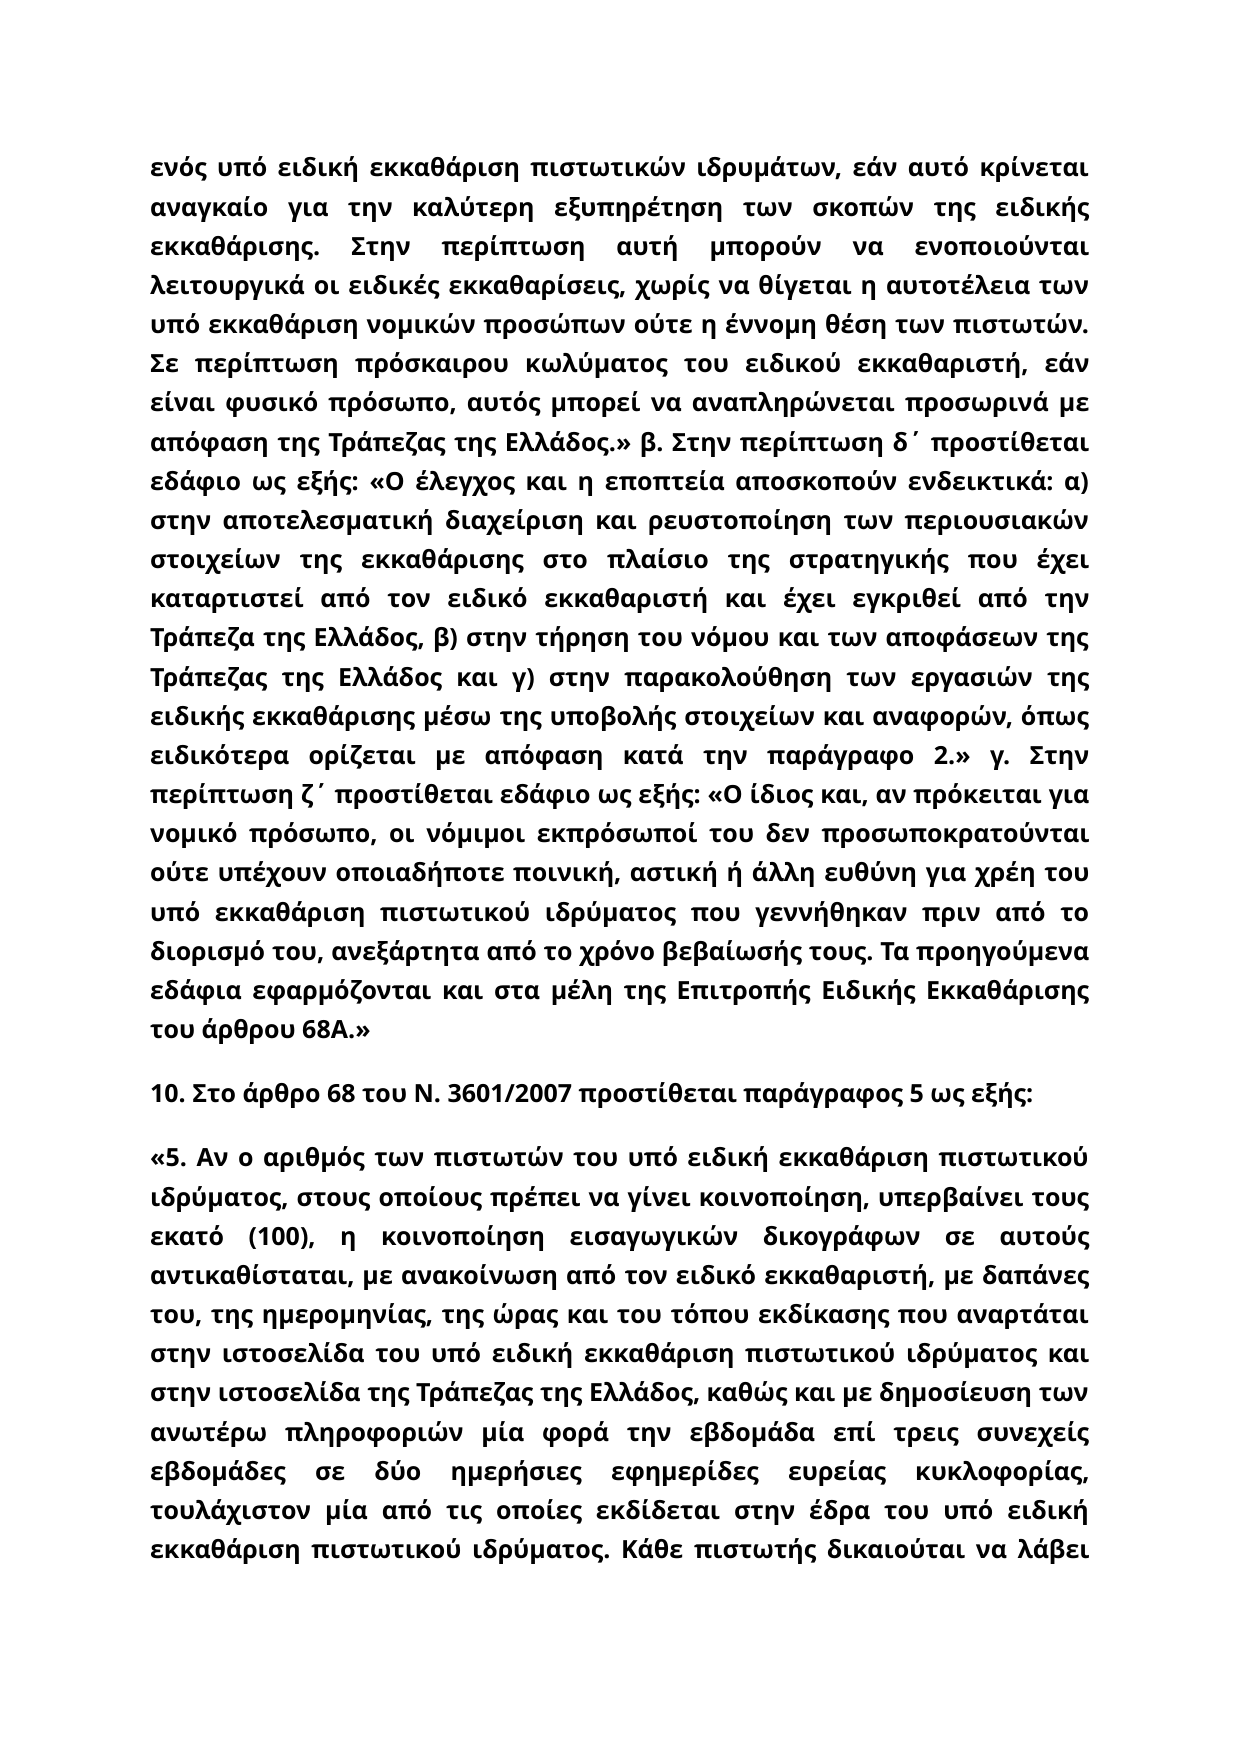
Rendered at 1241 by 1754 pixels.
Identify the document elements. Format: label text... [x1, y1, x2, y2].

text «5. Αν ο αριθμός των πιστωτών του υπό ειδική εκκαθάριση πιστωτικού ιδρύματος, στους οποίους πρέπει να γίνει κοινοποίηση, υπερβαίνει τους εκατό (100), η κοινοποίηση εισαγωγικών δικογράφων σε αυτούς αντικαθίσταται, με ανακοίνωση από τον ειδικό εκκαθαριστή, με δαπάνες του, της ημερομηνίας, της ώρας και του τόπου εκδίκασης που αναρτάται στην ιστοσελίδα του υπό ειδική εκκαθάριση πιστωτικού ιδρύματος και στην ιστοσελίδα της Τράπεζας της Ελλάδος, καθώς και με δημοσίευση των ανωτέρω πληροφοριών μία φορά την εβδομάδα επί τρεις συνεχείς εβδομάδες σε δύο ημερήσιες εφημερίδες ευρείας κυκλοφορίας, τουλάχιστον μία από τις οποίες εκδίδεται στην έδρα του υπό ειδική εκκαθάριση πιστωτικού ιδρύματος. Κάθε πιστωτής δικαιούται να λάβει [150, 1140, 1090, 1566]
text 10. Στο άρθρο 68 του Ν. 3601/2007 προστίθεται παράγραφος 5 ως εξής: [150, 1076, 1090, 1110]
text ενός υπό ειδική εκκαθάριση πιστωτικών ιδρυμάτων, εάν αυτό κρίνεται αναγκαίο για την καλύτερη εξυπηρέτηση των σκοπών της ειδικής εκκαθάρισης. Στην περίπτωση αυτή μπορούν να ενοποιούνται λειτουργικά οι ειδικές εκκαθαρίσεις, χωρίς να θίγεται η αυτοτέλεια των υπό εκκαθάριση νομικών προσώπων ούτε η έννομη θέση των πιστωτών. Σε περίπτωση πρόσκαιρου κωλύματος του ειδικού εκκαθαριστή, εάν είναι φυσικό πρόσωπο, αυτός μπορεί να αναπληρώνεται προσωρινά με απόφαση της Τράπεζας της Ελλάδος.» β. Στην περίπτωση δ΄ προστίθεται εδάφιο ως εξής: «Ο έλεγχος και η εποπτεία αποσκοπούν ενδεικτικά: α) στην αποτελεσματική διαχείριση και ρευστοποίηση των περιουσιακών στοιχείων της εκκαθάρισης στο πλαίσιο της στρατηγικής που έχει καταρτιστεί από τον ειδικό εκκαθαριστή και έχει εγκριθεί από την Τράπεζα της Ελλάδος, β) στην τήρηση του νόμου και των αποφάσεων της Τράπεζας της Ελλάδος και γ) στην παρακολούθηση των εργασιών της ειδικής εκκαθάρισης μέσω της υποβολής στοιχείων και αναφορών, όπως ειδικότερα ορίζεται με απόφαση κατά την παράγραφο 2.» γ. Στην περίπτωση ζ΄ προστίθεται εδάφιο ως εξής: «Ο ίδιος και, αν πρόκειται για νομικό πρόσωπο, οι νόμιμοι εκπρόσωποί του δεν προσωποκρατούνται ούτε υπέχουν οποιαδήποτε ποινική, αστική ή άλλη ευθύνη για χρέη του υπό εκκαθάριση πιστωτικού ιδρύματος που γεννήθηκαν πριν από το διορισμό του, ανεξάρτητα από το χρόνο βεβαίωσής τους. Τα προηγούμενα εδάφια εφαρμόζονται και στα μέλη της Επιτροπής Ειδικής Εκκαθάρισης του άρθρου 68Α.» [150, 150, 1090, 1046]
